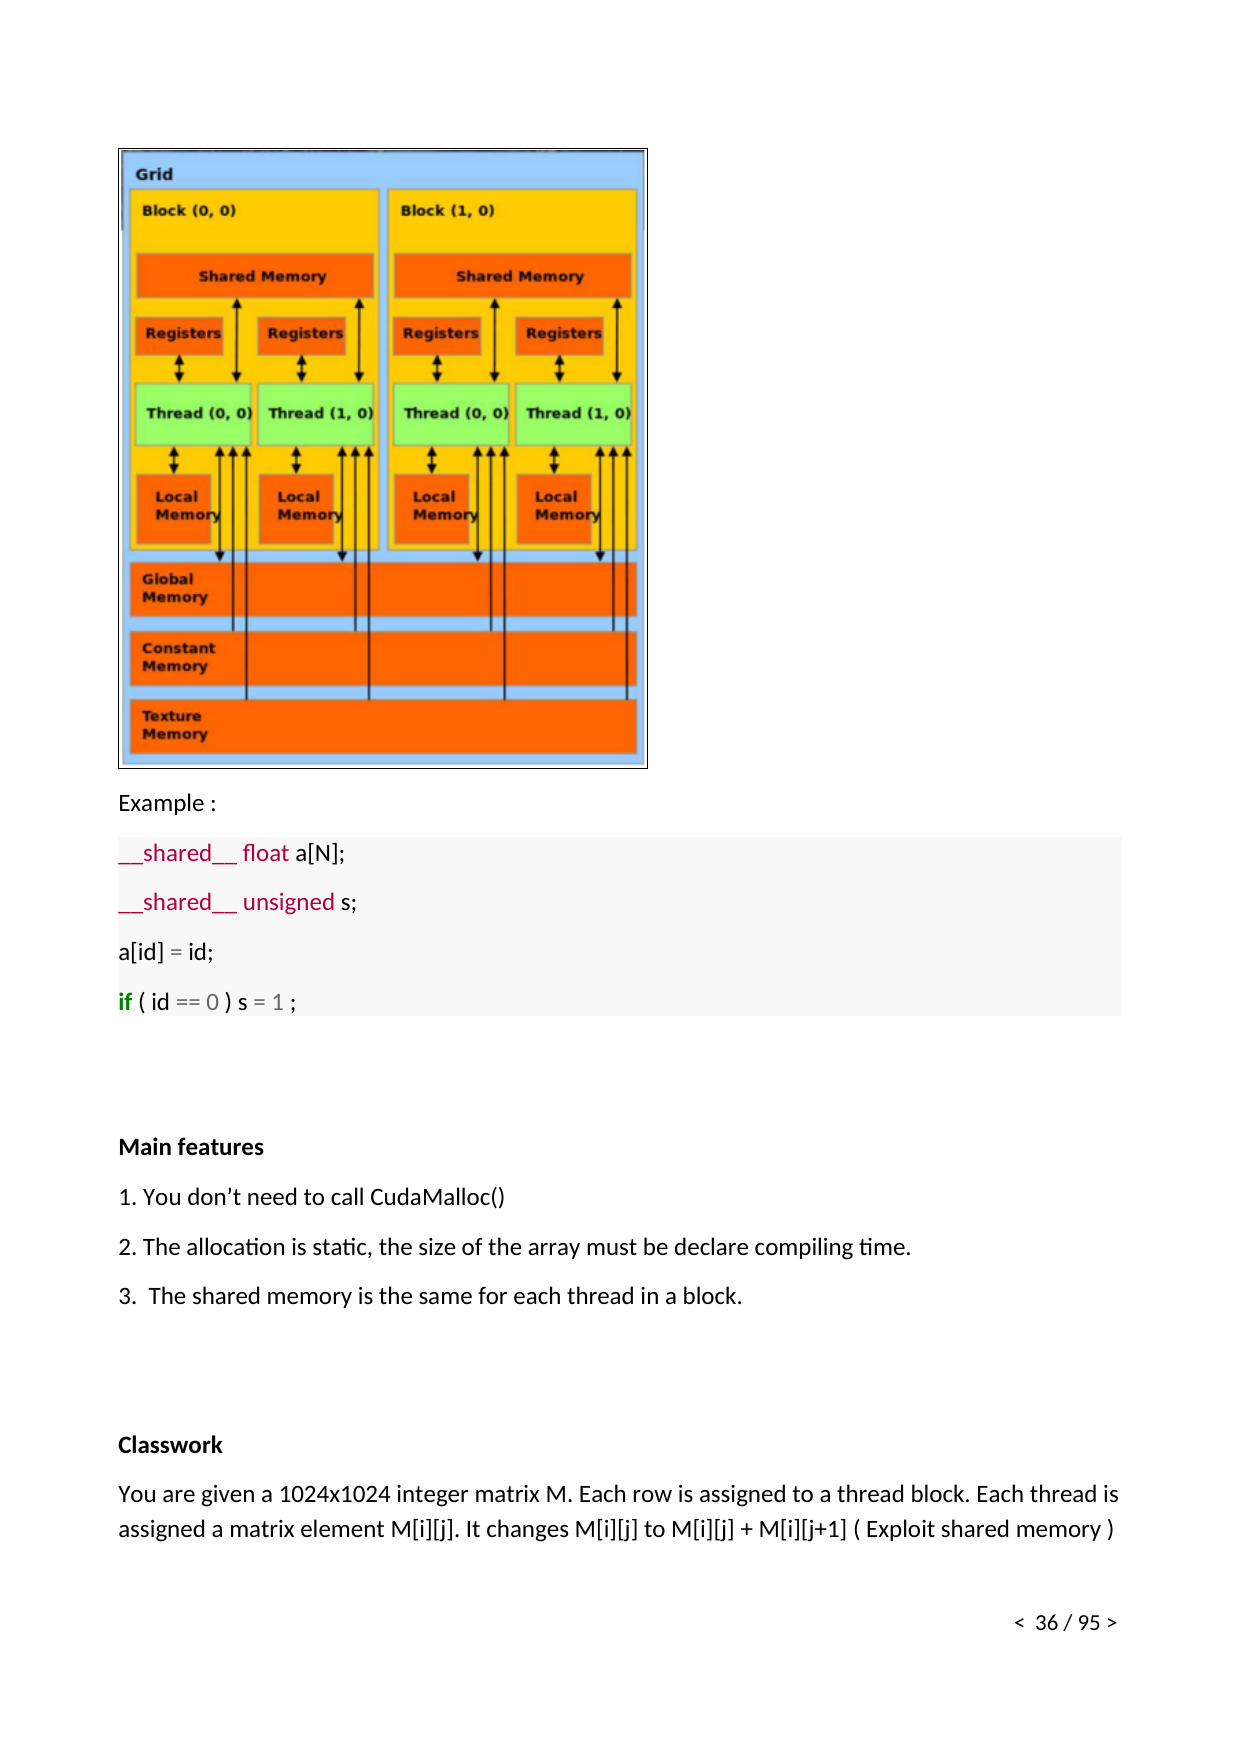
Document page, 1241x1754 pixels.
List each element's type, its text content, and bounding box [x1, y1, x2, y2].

text 1. You don’t need to call CudaMalloc() [118, 1181, 1122, 1212]
text __shared__ float a[N]; [118, 837, 1122, 867]
picture [121, 150, 645, 766]
text __shared__ unsigned s; [118, 887, 1122, 917]
text a[id] = id; [118, 936, 1122, 967]
text You are given a 1024x1024 integer matrix M. Each row is assigned to a thread block. Each thread is assigned a matrix element M[i][j]. It changes M[i][j] to M[i][j] + M[i][j+1] ( Exploit shared memory ) [118, 1479, 1122, 1544]
text Classwork [118, 1429, 1122, 1459]
text Main features [118, 1132, 1122, 1162]
text Example : [118, 787, 1122, 818]
text if ( id == 0 ) s = 1 ; [118, 986, 1122, 1016]
text 3. The shared memory is the same for each thread in a block. [118, 1280, 1122, 1311]
text 2. The allocation is static, the size of the array must be declare compiling time. [118, 1231, 1122, 1261]
